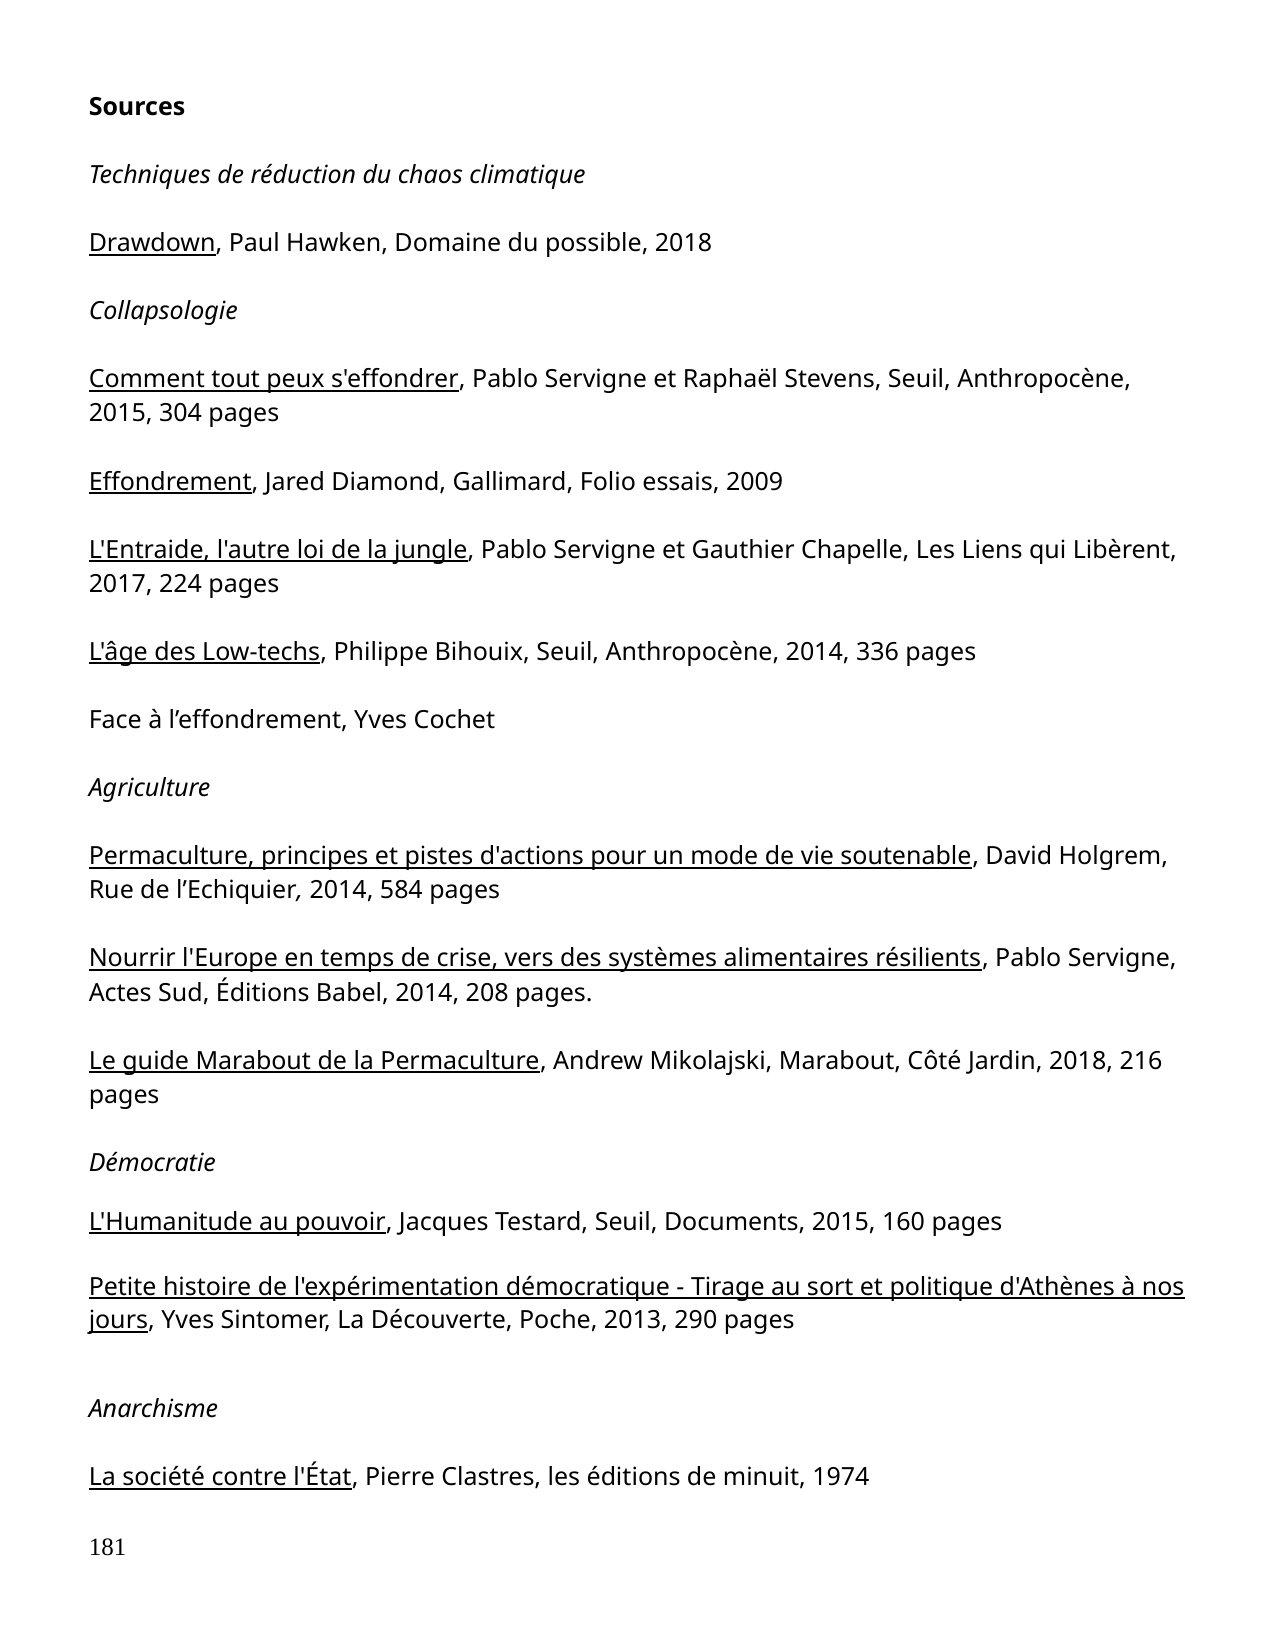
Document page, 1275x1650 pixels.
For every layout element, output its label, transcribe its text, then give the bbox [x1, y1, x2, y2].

text Anarchisme [88, 1391, 1186, 1425]
text Drawdown, Paul Hawken, Domaine du possible, 2018 [88, 225, 1186, 259]
text Permaculture, principes et pistes d'actions pour un mode de vie soutenable, David Holgrem, Rue de l’Echiquier, 2014, 584 pages [88, 838, 1186, 906]
subtitle L'Humanitude au pouvoir, Jacques Testard, Seuil, Documents, 2015, 160 pages [88, 1203, 1186, 1237]
text Face à l’effondrement, Yves Cochet [88, 702, 1186, 736]
text Agriculture [88, 770, 1186, 804]
text L'âge des Low-techs, Philippe Bihouix, Seuil, Anthropocène, 2014, 336 pages [88, 633, 1186, 668]
subtitle Petite histoire de l'expérimentation démocratique - Tirage au sort et politique d'Athènes à nos jours, Yves Sintomer, La Découverte, Poche, 2013, 290 pages [88, 1268, 1186, 1336]
text Sources [88, 88, 1186, 123]
text La société contre l'État, Pierre Clastres, les éditions de minuit, 1974 [88, 1459, 1186, 1493]
text Effondrement, Jared Diamond, Gallimard, Folio essais, 2009 [88, 463, 1186, 497]
text Comment tout peux s'effondrer, Pablo Servigne et Raphaël Stevens, Seuil, Anthropocène, 2015, 304 pages [88, 361, 1186, 429]
text L'Entraide, l'autre loi de la jungle, Pablo Servigne et Gauthier Chapelle, Les Liens qui Libèrent, 2017, 224 pages [88, 531, 1186, 599]
text Démocratie [88, 1144, 1186, 1178]
text Collapsologie [88, 293, 1186, 327]
text Nourrir l'Europe en temps de crise, vers des systèmes alimentaires résilients, Pablo Servigne, Actes Sud, Éditions Babel, 2014, 208 pages. [88, 940, 1186, 1008]
text Techniques de réduction du chaos climatique [88, 157, 1186, 191]
text Le guide Marabout de la Permaculture, Andrew Mikolajski, Marabout, Côté Jardin, 2018, 216 pages [88, 1042, 1186, 1110]
